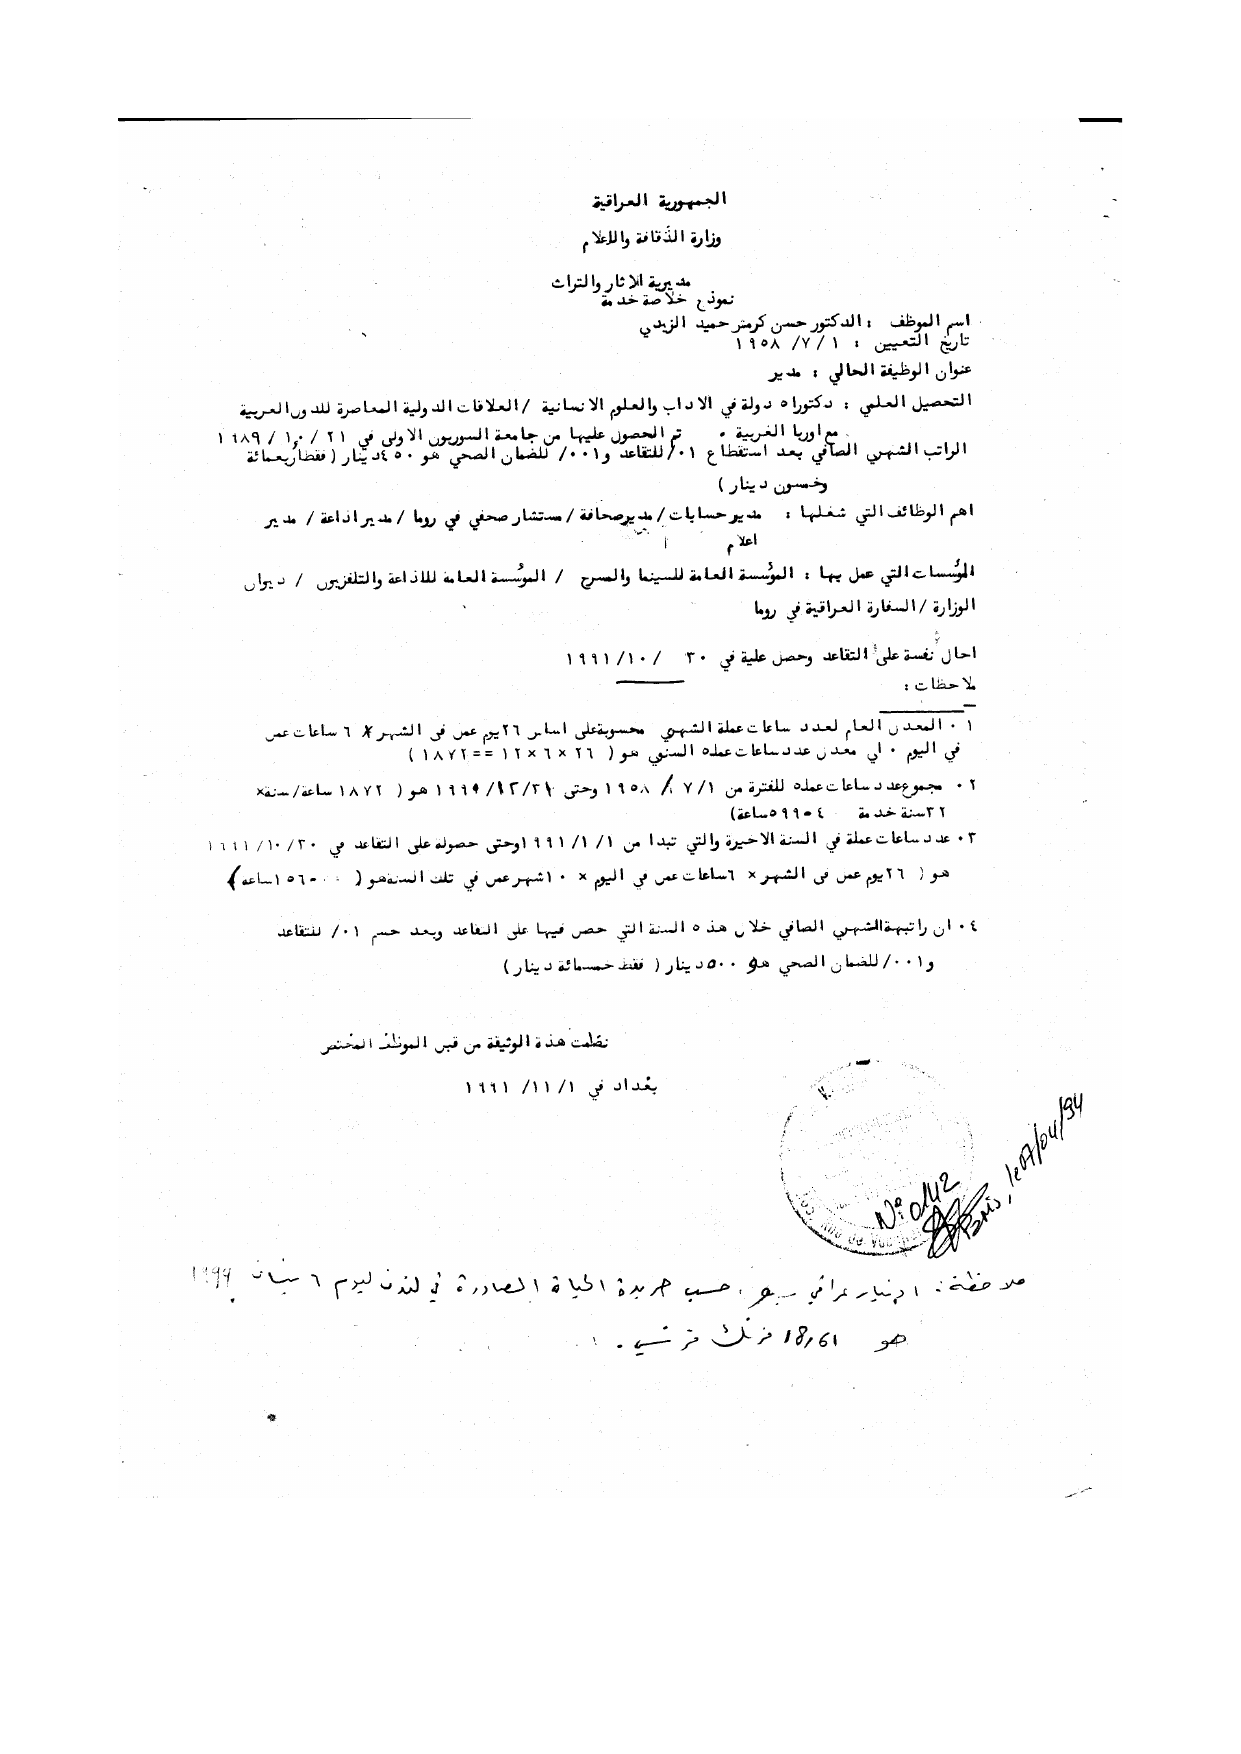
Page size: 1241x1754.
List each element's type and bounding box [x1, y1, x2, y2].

picture [118, 118, 1123, 1498]
